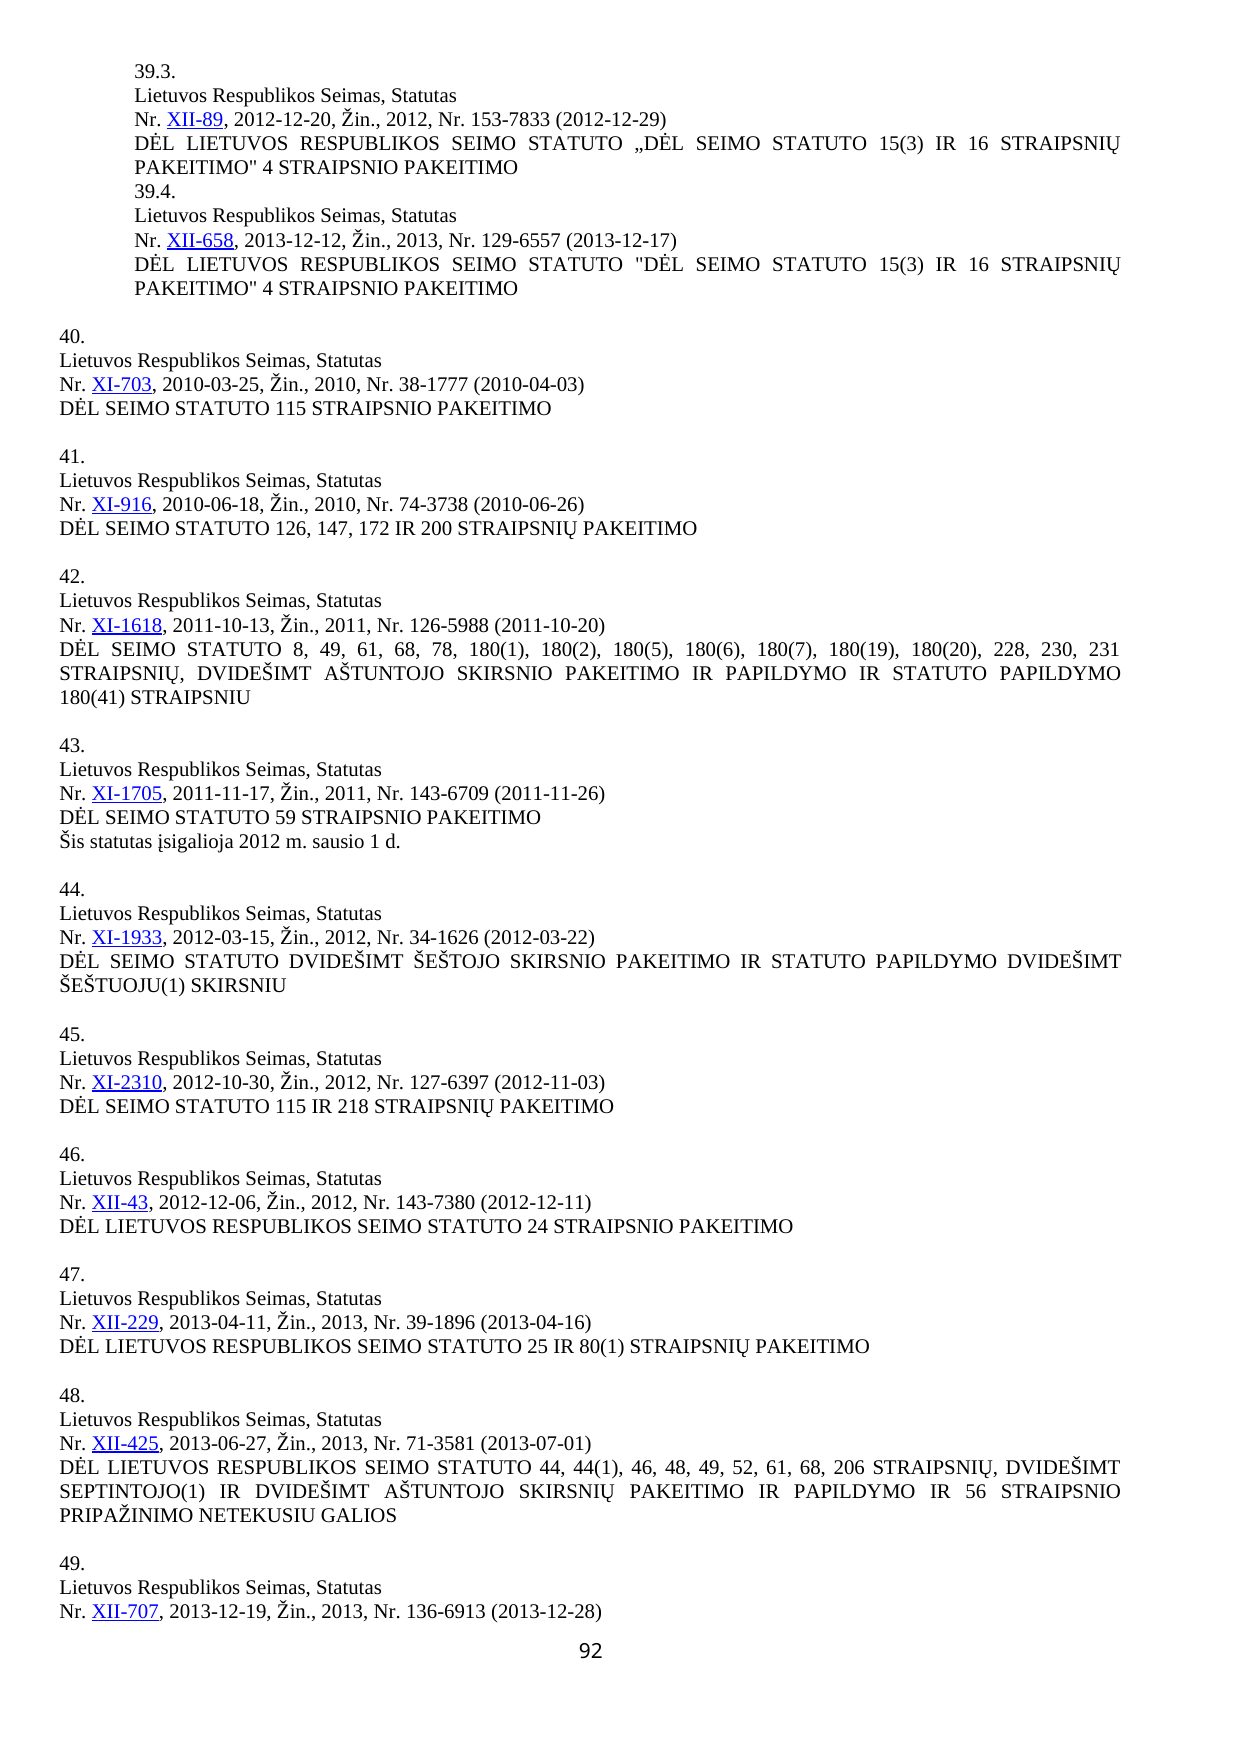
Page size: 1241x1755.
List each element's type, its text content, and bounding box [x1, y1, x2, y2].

text DĖL LIETUVOS RESPUBLIKOS SEIMO STATUTO 44, 44(1), 46, 48, 49, 52, 61, 68, 206 STRAIPSNIŲ, DVIDEŠIMT SEPTINTOJO(1) IR DVIDEŠIMT AŠTUNTOJO SKIRSNIŲ PAKEITIMO IR PAPILDYMO IR 56 STRAIPSNIO PRIPAŽINIMO NETEKUSIU GALIOS [59, 1455, 1122, 1527]
text Lietuvos Respublikos Seimas, Statutas [59, 1407, 1122, 1431]
text Lietuvos Respublikos Seimas, Statutas [59, 1575, 1122, 1599]
text 42. [59, 564, 1122, 588]
text 40. [59, 324, 1122, 348]
text Lietuvos Respublikos Seimas, Statutas [59, 203, 1122, 227]
text Nr. XI-1618, 2011-10-13, Žin., 2011, Nr. 126-5988 (2011-10-20) [59, 612, 1122, 637]
text Nr. XI-1705, 2011-11-17, Žin., 2011, Nr. 143-6709 (2011-11-26) [59, 781, 1122, 805]
text 44. [59, 877, 1122, 901]
text 39.4. [59, 179, 1122, 203]
text 39.3. [59, 59, 1122, 83]
text Nr. XII-43, 2012-12-06, Žin., 2012, Nr. 143-7380 (2012-12-11) [59, 1190, 1122, 1214]
text Lietuvos Respublikos Seimas, Statutas [59, 901, 1122, 925]
text 46. [59, 1142, 1122, 1166]
text Nr. XI-916, 2010-06-18, Žin., 2010, Nr. 74-3738 (2010-06-26) [59, 492, 1122, 516]
text Lietuvos Respublikos Seimas, Statutas [59, 468, 1122, 492]
text DĖL SEIMO STATUTO 59 STRAIPSNIO PAKEITIMO [59, 805, 1122, 829]
text 49. [59, 1551, 1122, 1575]
text Nr. XI-1933, 2012-03-15, Žin., 2012, Nr. 34-1626 (2012-03-22) [59, 925, 1122, 949]
text Lietuvos Respublikos Seimas, Statutas [59, 1166, 1122, 1190]
text 48. [59, 1382, 1122, 1407]
text Nr. XII-425, 2013-06-27, Žin., 2013, Nr. 71-3581 (2013-07-01) [59, 1431, 1122, 1455]
text DĖL SEIMO STATUTO 115 IR 218 STRAIPSNIŲ PAKEITIMO [59, 1094, 1122, 1118]
text Lietuvos Respublikos Seimas, Statutas [59, 1286, 1122, 1310]
text Nr. XII-658, 2013-12-12, Žin., 2013, Nr. 129-6557 (2013-12-17) [59, 227, 1122, 252]
text 43. [59, 733, 1122, 757]
text DĖL LIETUVOS RESPUBLIKOS SEIMO STATUTO 25 IR 80(1) STRAIPSNIŲ PAKEITIMO [59, 1334, 1122, 1358]
text Nr. XII-89, 2012-12-20, Žin., 2012, Nr. 153-7833 (2012-12-29) [59, 107, 1122, 131]
text Lietuvos Respublikos Seimas, Statutas [59, 348, 1122, 372]
text DĖL SEIMO STATUTO 8, 49, 61, 68, 78, 180(1), 180(2), 180(5), 180(6), 180(7), 180(19), 180(20), 228, 230, 231 STRAIPSNIŲ, DVIDEŠIMT AŠTUNTOJO SKIRSNIO PAKEITIMO IR PAPILDYMO IR STATUTO PAPILDYMO 180(41) STRAIPSNIU [59, 637, 1122, 709]
text Nr. XI-703, 2010-03-25, Žin., 2010, Nr. 38-1777 (2010-04-03) [59, 372, 1122, 396]
text Lietuvos Respublikos Seimas, Statutas [59, 83, 1122, 107]
text DĖL SEIMO STATUTO 115 STRAIPSNIO PAKEITIMO [59, 396, 1122, 420]
text 41. [59, 444, 1122, 468]
text Lietuvos Respublikos Seimas, Statutas [59, 1046, 1122, 1070]
text DĖL SEIMO STATUTO 126, 147, 172 IR 200 STRAIPSNIŲ PAKEITIMO [59, 516, 1122, 540]
text DĖL SEIMO STATUTO DVIDEŠIMT ŠEŠTOJO SKIRSNIO PAKEITIMO IR STATUTO PAPILDYMO DVIDEŠIMT ŠEŠTUOJU(1) SKIRSNIU [59, 949, 1122, 997]
text DĖL LIETUVOS RESPUBLIKOS SEIMO STATUTO 24 STRAIPSNIO PAKEITIMO [59, 1214, 1122, 1238]
text Nr. XII-229, 2013-04-11, Žin., 2013, Nr. 39-1896 (2013-04-16) [59, 1310, 1122, 1334]
text 47. [59, 1262, 1122, 1286]
text DĖL LIETUVOS RESPUBLIKOS SEIMO STATUTO "DĖL SEIMO STATUTO 15(3) IR 16 STRAIPSNIŲ PAKEITIMO" 4 STRAIPSNIO PAKEITIMO [134, 252, 1122, 300]
text 45. [59, 1022, 1122, 1046]
text Šis statutas įsigalioja 2012 m. sausio 1 d. [59, 829, 1122, 853]
text Lietuvos Respublikos Seimas, Statutas [59, 588, 1122, 612]
text Nr. XI-2310, 2012-10-30, Žin., 2012, Nr. 127-6397 (2012-11-03) [59, 1070, 1122, 1094]
text Nr. XII-707, 2013-12-19, Žin., 2013, Nr. 136-6913 (2013-12-28) [59, 1599, 1122, 1623]
text Lietuvos Respublikos Seimas, Statutas [59, 757, 1122, 781]
text DĖL LIETUVOS RESPUBLIKOS SEIMO STATUTO „DĖL SEIMO STATUTO 15(3) IR 16 STRAIPSNIŲ PAKEITIMO" 4 STRAIPSNIO PAKEITIMO [134, 131, 1122, 179]
